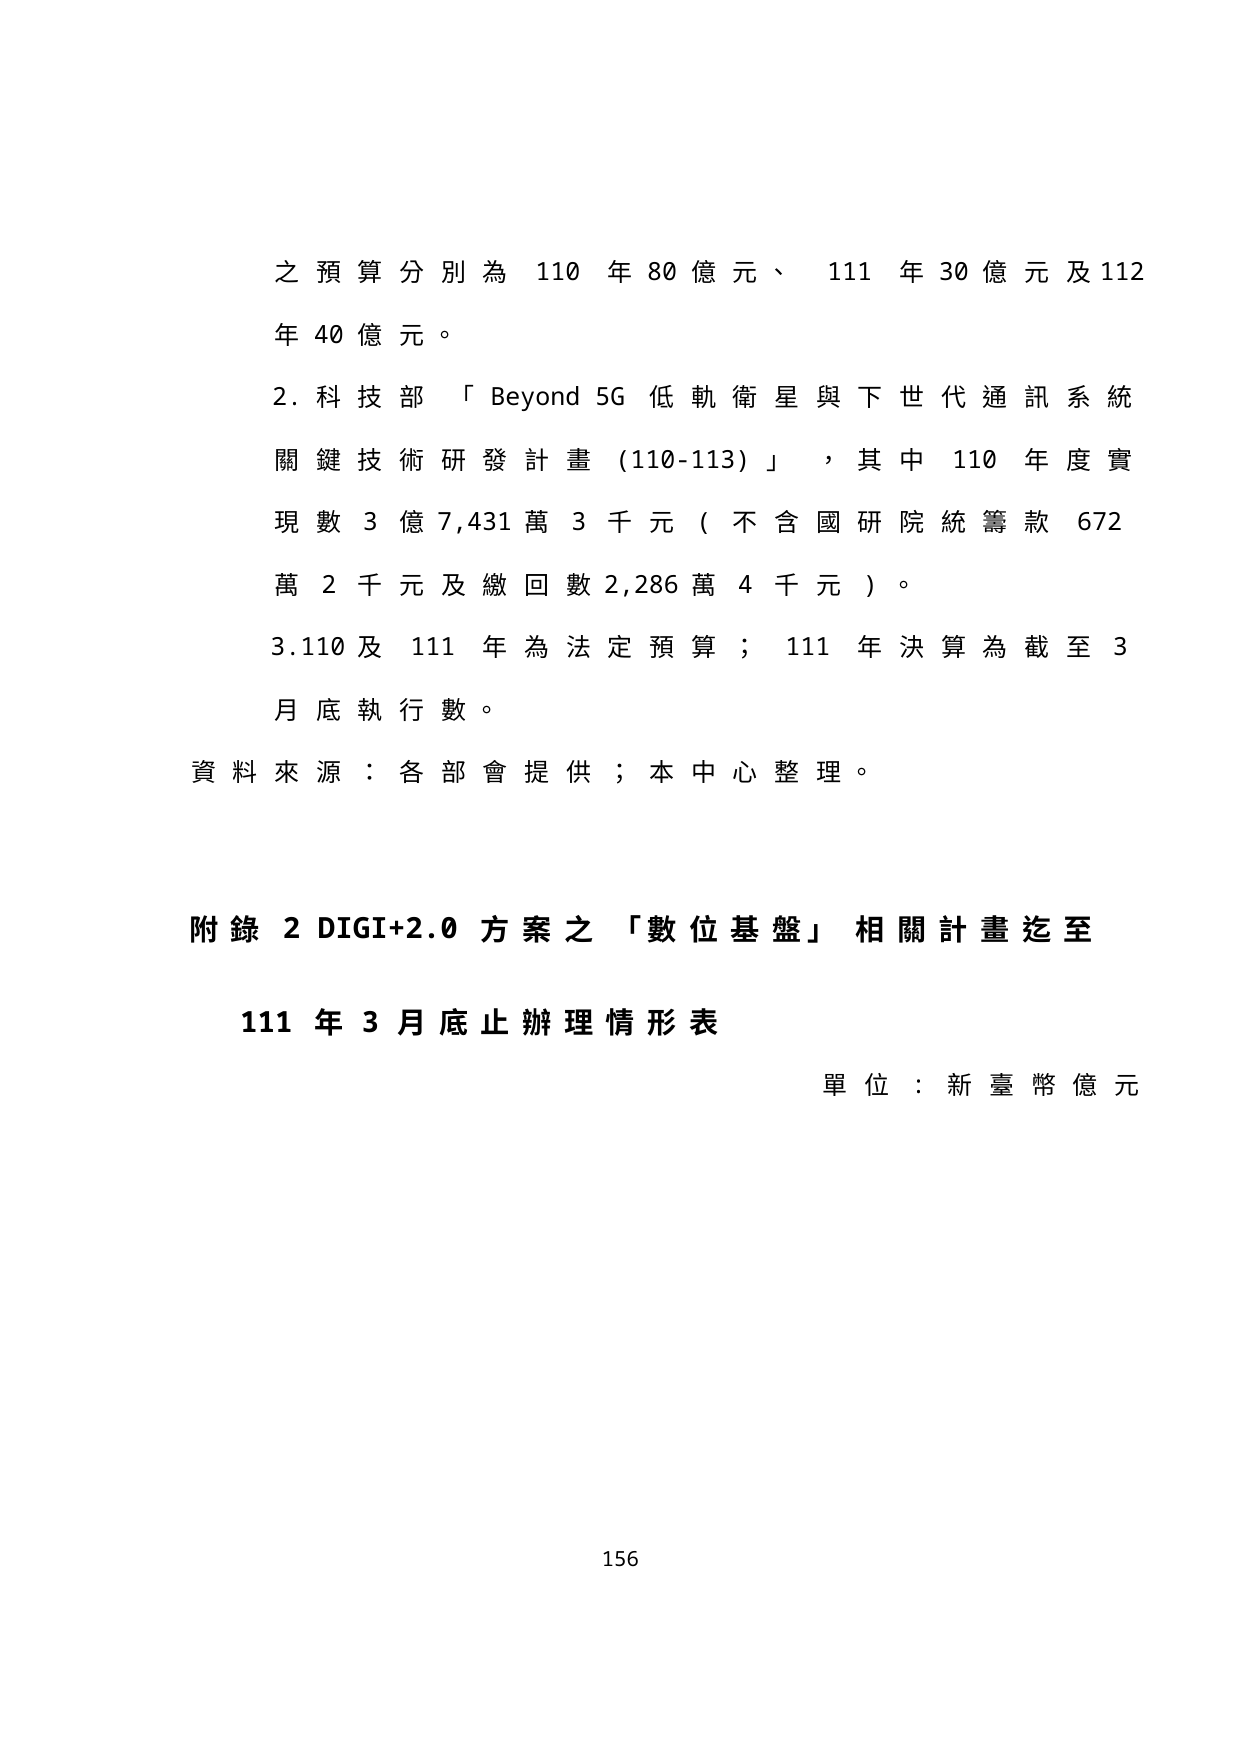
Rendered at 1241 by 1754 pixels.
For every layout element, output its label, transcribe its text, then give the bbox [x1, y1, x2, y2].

text 附錄2 DIGI+2.0方案之「數位基盤」相關計畫迄至111年3月底止辦理情形表 [94, 854, 1130, 1042]
text 資料來源：各部會提供；本中心整理。 [102, 729, 1144, 792]
text 3.110及111年為法定預算；111年決算為截至3月底執行數。 [226, 604, 1144, 729]
text 2.科技部「Beyond 5G低軌衛星與下世代通訊系統關鍵技術研發計畫(110-113)」，其中110年度實現數3億7,431萬3千元(不含國研院統籌款672萬2千元及繳回數2,286萬4千元)。 [226, 354, 1144, 604]
text 之預算分別為110年80億元、111年30億元及112年40億元。 [102, 229, 1144, 354]
text 單位:新臺幣億元 [114, 1042, 1147, 1104]
